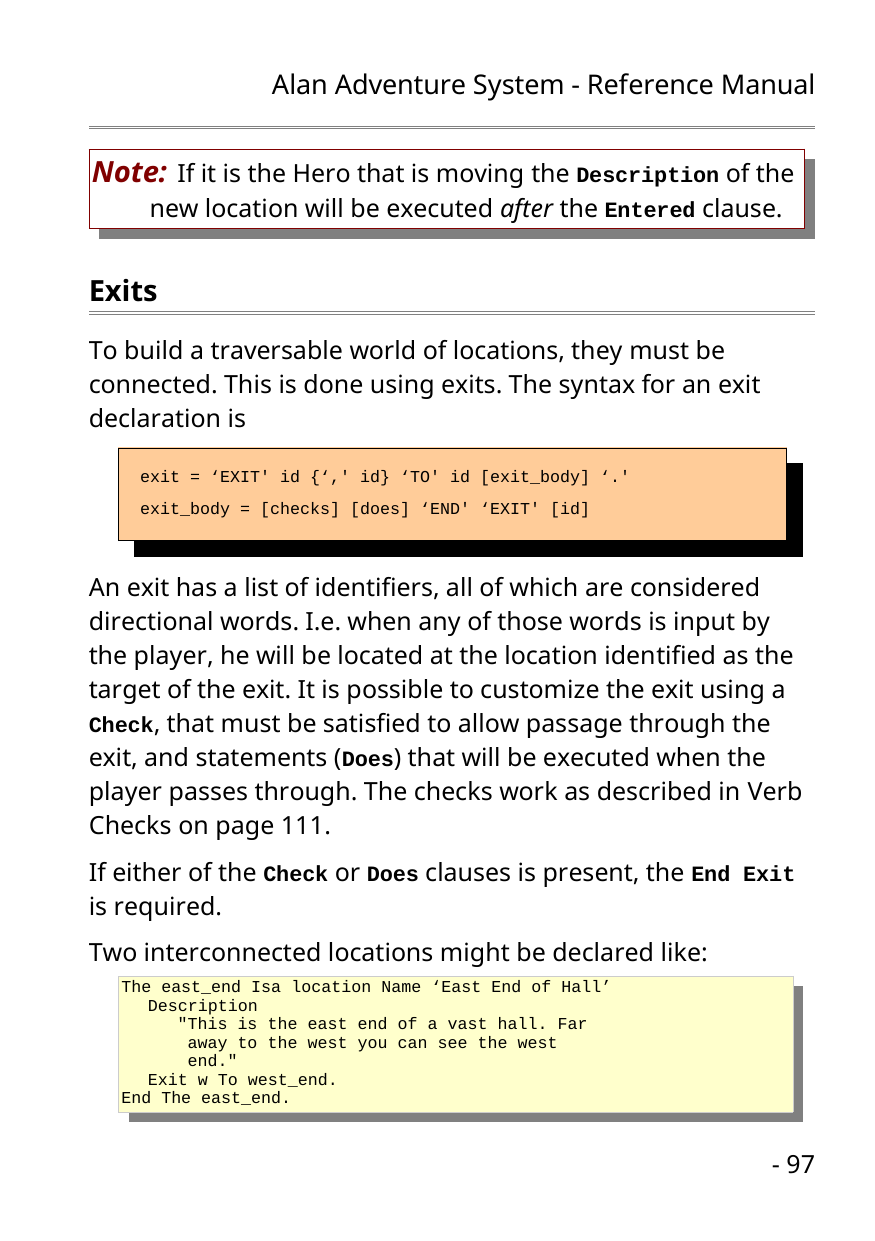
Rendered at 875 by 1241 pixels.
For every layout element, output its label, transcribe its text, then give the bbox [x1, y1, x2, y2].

list If it is the Hero that is moving the Description of the new location will be executed after the Entered clause. [90, 150, 804, 228]
text Two interconnected locations might be declared like: [88, 935, 815, 969]
text exit = ‘EXIT' id {‘,' id} ‘TO' id [exit_body] ‘.' [119, 449, 786, 479]
subtitle Exits [88, 270, 815, 314]
text If either of the Check or Does clauses is present, the End Exit is required. [88, 854, 815, 922]
text exit_body = [checks] [does] ‘END' ‘EXIT' [id] [119, 479, 786, 540]
text The east_end Isa location Name ‘East End of Hall’ Description "This is the east end of a vast hall. Far away to the west you can see the west end." Exit w To west_end. End The east_end. [119, 977, 793, 1112]
text To build a traversable world of locations, they must be connected. This is done using exits. The syntax for an exit declaration is [88, 333, 815, 434]
text An exit has a list of identifiers, all of which are considered directional words. I.e. when any of those words is input by the player, he will be located at the location iden­tified as the target of the exit. It is possible to customize the exit using a Check, that must be satisfied to allow passage through the exit, and statements (Does) that will be executed when the player passes through. The checks work as described in Verb Checks on page 89. [88, 570, 815, 842]
